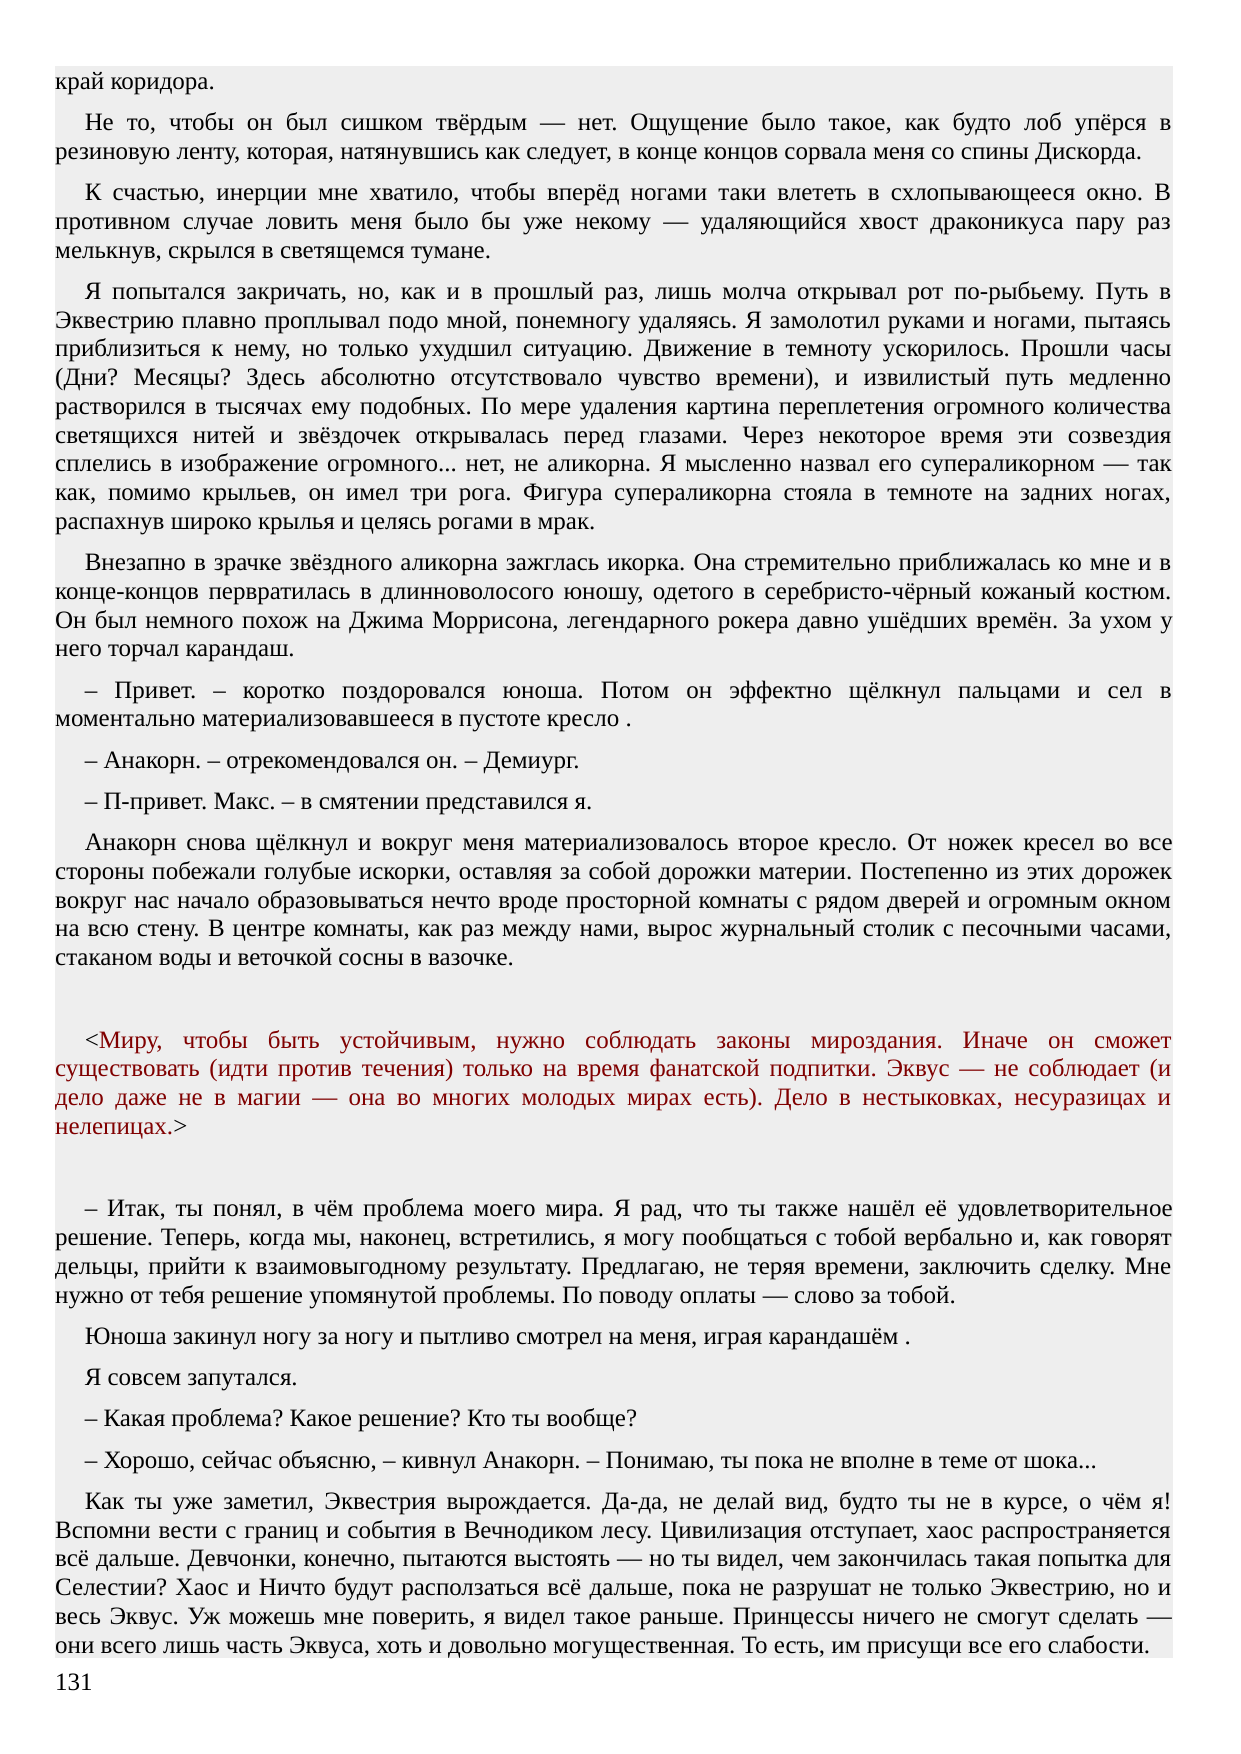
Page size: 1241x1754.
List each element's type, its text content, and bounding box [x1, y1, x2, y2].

text – П-привет. Макс. – в смятении представился я. [55, 786, 1173, 815]
text Юноша закинул ногу за ногу и пытливо смотрел на меня, играя карандашём . [55, 1321, 1173, 1350]
text – Какая проблема? Какое решение? Кто ты вообще? [55, 1403, 1173, 1432]
text – Хорошо, сейчас объясню, – кивнул Анакорн. – Понимаю, ты пока не вполне в теме от шока... [55, 1445, 1173, 1473]
text Я попытался закричать, но, как и в прошлый раз, лишь молча открывал рот по-рыбьему. Путь в Эквестрию плавно проплывал подо мной, понемногу удаляясь. Я замолотил руками и ногами, пытаясь приблизиться к нему, но только ухудшил ситуацию. Движение в темноту ускорилось. Прошли часы (Дни? Месяцы? Здесь абсолютно отсутствовало чувство времени), и извилистый путь медленно растворился в тысячах ему подобных. По мере удаления картина переплетения огромного количества светящихся нитей и звёздочек открывалась перед глазами. Через некоторое время эти созвездия сплелись в изображение огромного... нет, не аликорна. Я мысленно назвал его супераликорном — так как, помимо крыльев, он имел три рога. Фигура супераликорна стояла в темноте на задних ногах, распахнув широко крылья и целясь рогами в мрак. [55, 276, 1173, 535]
text край коридора. [55, 66, 1173, 95]
text Не то, чтобы он был сишком твёрдым — нет. Ощущение было такое, как будто лоб упёрся в резиновую ленту, которая, натянувшись как следует, в конце концов сорвала меня со спины Дискорда. [55, 107, 1173, 165]
text – Итак, ты понял, в чём проблема моего мира. Я рад, что ты также нашёл её удовлетворительное решение. Теперь, когда мы, наконец, встретились, я могу пообщаться с тобой вербально и, как говорят дельцы, прийти к взаимовыгодному результату. Предлагаю, не теряя времени, заключить сделку. Мне нужно от тебя решение упомянутой проблемы. По поводу оплаты — слово за тобой. [55, 1193, 1173, 1308]
text Как ты уже заметил, Эквестрия вырождается. Да-да, не делай вид, будто ты не в курсе, о чём я! Вспомни вести с границ и события в Вечнодиком лесу. Цивилизация отступает, хаос распространяется всё дальше. Девчонки, конечно, пытаются выстоять — но ты видел, чем закончилась такая попытка для Селестии? Хаос и Ничто будут расползаться всё дальше, пока не разрушат не только Эквестрию, но и весь Эквус. Уж можешь мне поверить, я видел такое раньше. Принцессы ничего не смогут сделать — они всего лишь часть Эквуса, хоть и довольно могущественная. То есть, им присущи все его слабости. [55, 1486, 1173, 1658]
text Анакорн снова щёлкнул и вокруг меня материализовалось второе кресло. От ножек кресел во все стороны побежали голубые искорки, оставляя за собой дорожки материи. Постепенно из этих дорожек вокруг нас начало образовываться нечто вроде просторной комнаты с рядом дверей и огромным окном на всю стену. В центре комнаты, как раз между нами, вырос журнальный столик с песочными часами, стаканом воды и веточкой сосны в вазочке. [55, 827, 1173, 971]
text <Миру, чтобы быть устойчивым, нужно соблюдать законы мироздания. Иначе он сможет существовать (идти против течения) только на время фанатской подпитки. Эквус — не соблюдает (и дело даже не в магии — она во многих молодых мирах есть). Дело в нестыковках, несуразицах и нелепицах.> [55, 1025, 1173, 1140]
text К счастью, инерции мне хватило, чтобы вперёд ногами таки влететь в схлопывающееся окно. В противном случае ловить меня было бы уже некому — удаляющийся хвост драконикуса пару раз мелькнув, скрылся в светящемся тумане. [55, 177, 1173, 263]
text Я совсем запутался. [55, 1362, 1173, 1391]
text – Анакорн. – отрекомендовался он. – Демиург. [55, 745, 1173, 773]
text – Привет. – коротко поздоровался юноша. Потом он эффектно щёлкнул пальцами и сел в моментально материализовавшееся в пустоте кресло . [55, 675, 1173, 732]
text Внезапно в зрачке звёздного аликорна зажглась икорка. Она стремительно приближалась ко мне и в конце-концов первратилась в длинноволосого юношу, одетого в серебристо-чёрный кожаный костюм. Он был немного похож на Джима Моррисона, легендарного рокера давно ушёдших времён. За ухом у него торчал карандаш. [55, 547, 1173, 662]
